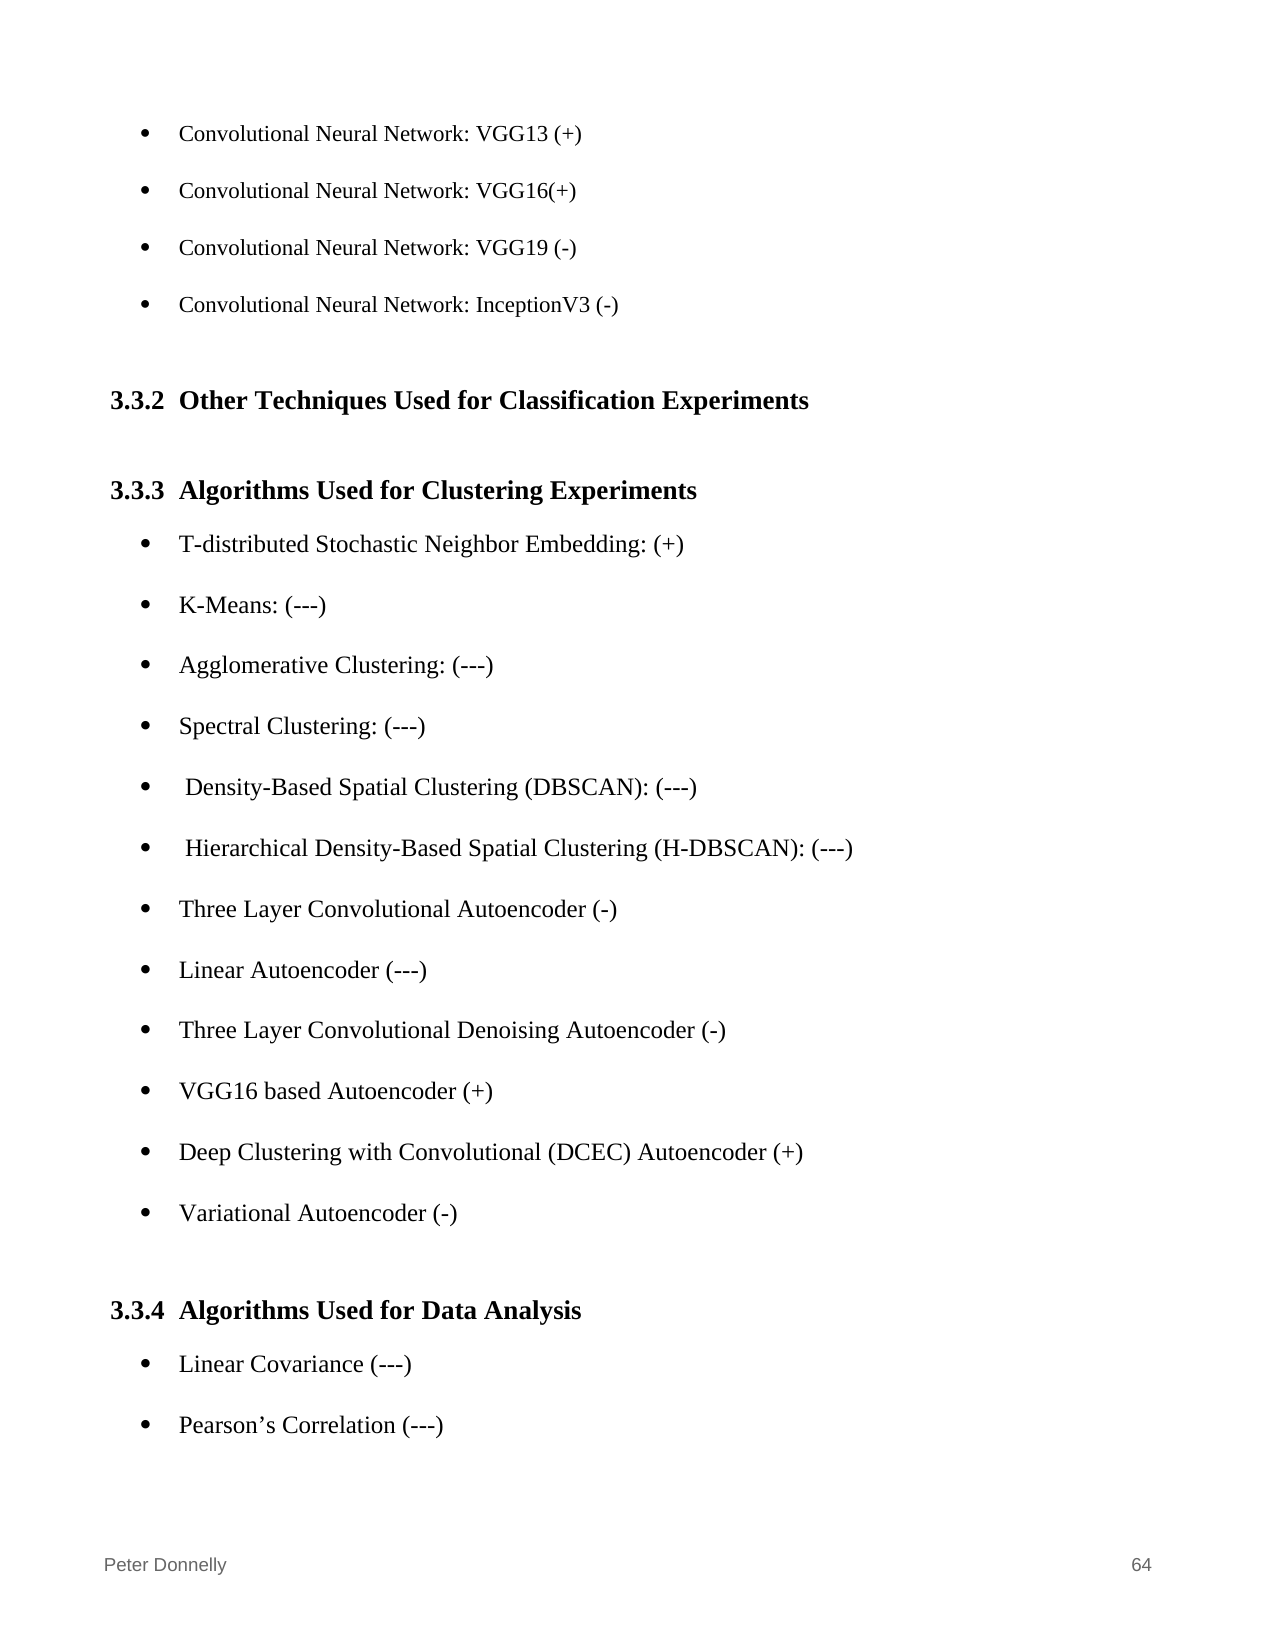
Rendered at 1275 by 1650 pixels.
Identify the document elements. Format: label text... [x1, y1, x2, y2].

list Convolutional Neural Network: VGG16(+) [141, 177, 1181, 203]
list Variational Autoencoder (-) [141, 1198, 1181, 1227]
list Density-Based Spatial Clustering (DBSCAN): (---) [141, 772, 1181, 801]
list T-distributed Stochastic Neighbor Embedding: (+) [141, 529, 1181, 558]
list Hierarchical Density-Based Spatial Clustering (H-DBSCAN): (---) [141, 833, 1181, 862]
list Three Layer Convolutional Denoising Autoencoder (-) [141, 1016, 1181, 1044]
list Agglomerative Clustering: (---) [141, 651, 1181, 679]
list Convolutional Neural Network: VGG13 (+) [141, 120, 1181, 146]
list VGG16 based Autoencoder (+) [141, 1076, 1181, 1105]
subtitle Other Techniques Used for Classification Experiments [103, 384, 1181, 415]
list K-Means: (---) [141, 590, 1181, 618]
list Convolutional Neural Network: VGG19 (-) [141, 234, 1181, 261]
list Convolutional Neural Network: InceptionV3 (-) [141, 291, 1181, 318]
list Linear Covariance (---) [141, 1349, 1181, 1378]
subtitle Algorithms Used for Data Analysis [103, 1294, 1181, 1326]
subtitle Algorithms Used for Clustering Experiments [103, 474, 1181, 505]
list Linear Autoencoder (---) [141, 955, 1181, 983]
list Pearson’s Correlation (---) [141, 1410, 1181, 1439]
list Three Layer Convolutional Autoencoder (-) [141, 894, 1181, 923]
list Deep Clustering with Convolutional (DCEC) Autoencoder (+) [141, 1137, 1181, 1166]
list Spectral Clustering: (---) [141, 711, 1181, 740]
